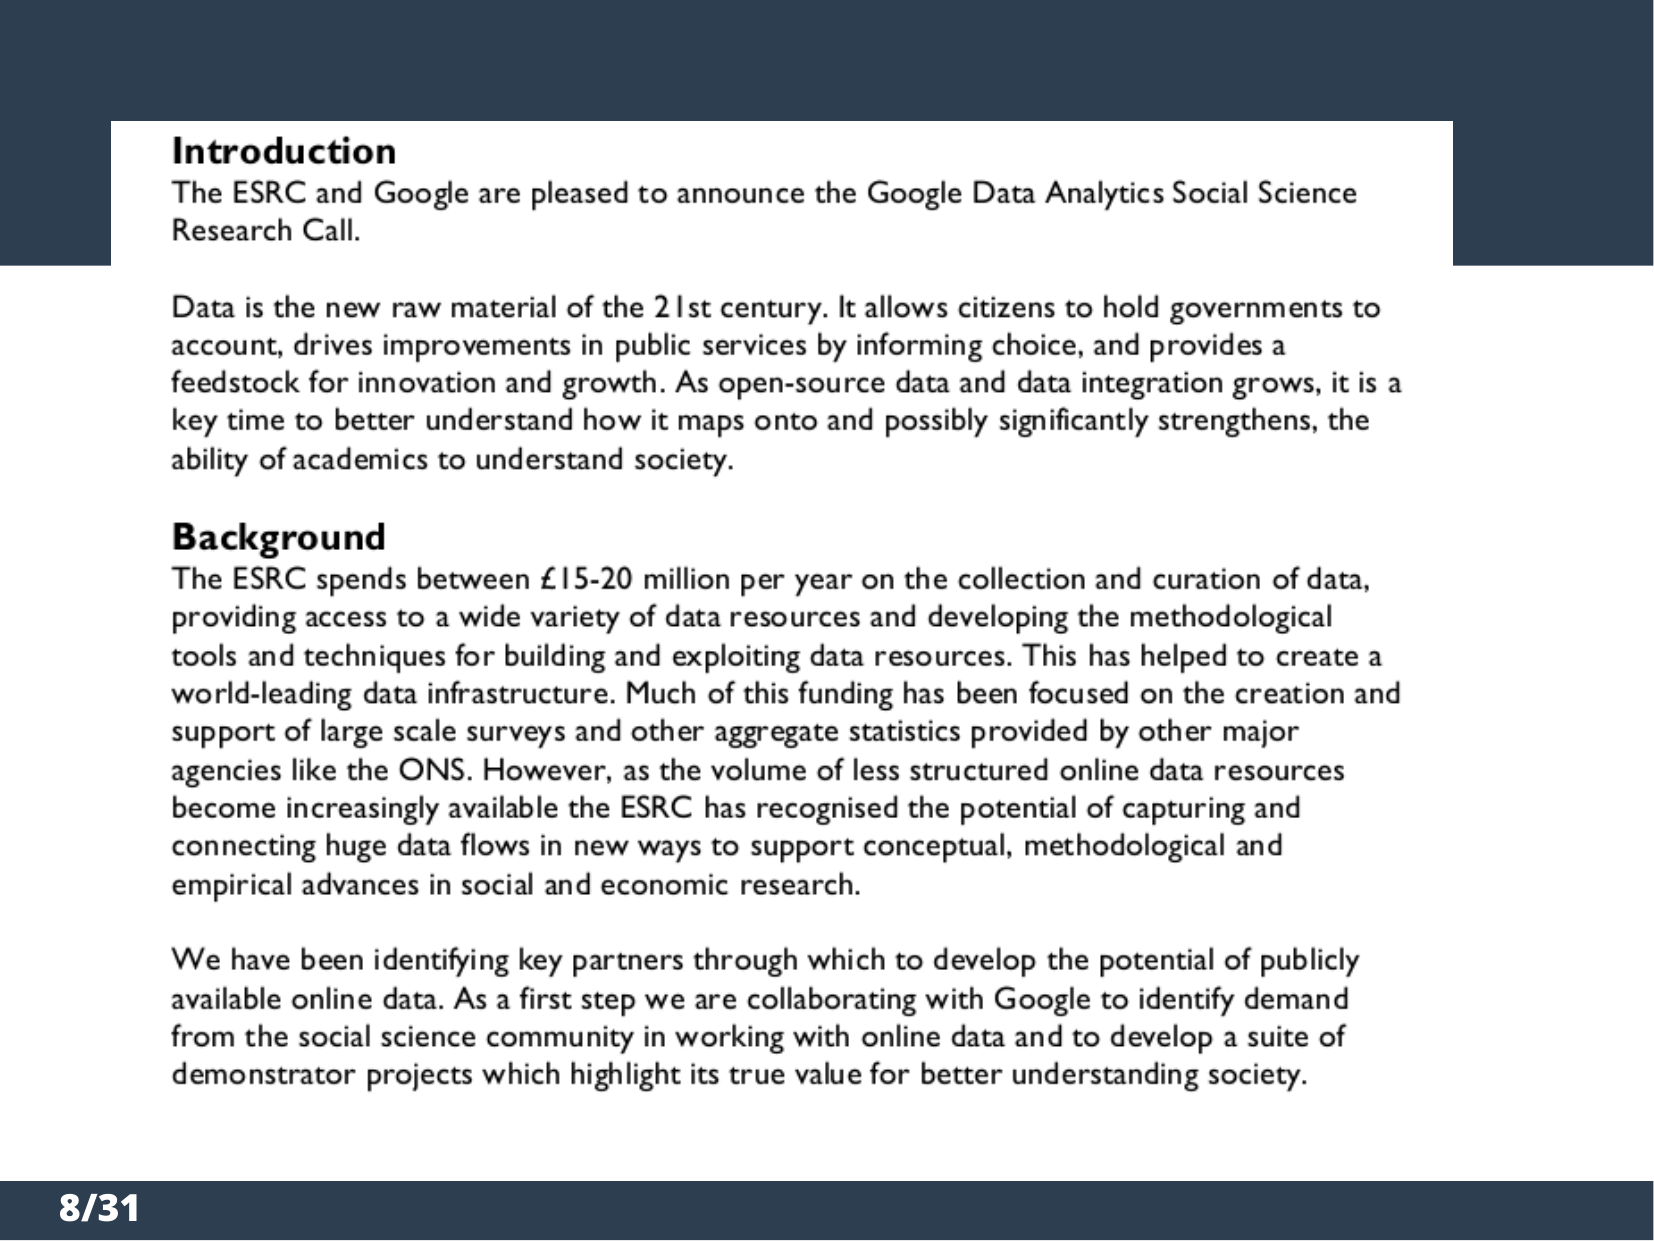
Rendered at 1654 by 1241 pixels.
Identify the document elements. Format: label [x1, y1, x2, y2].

picture [111, 121, 1453, 1129]
